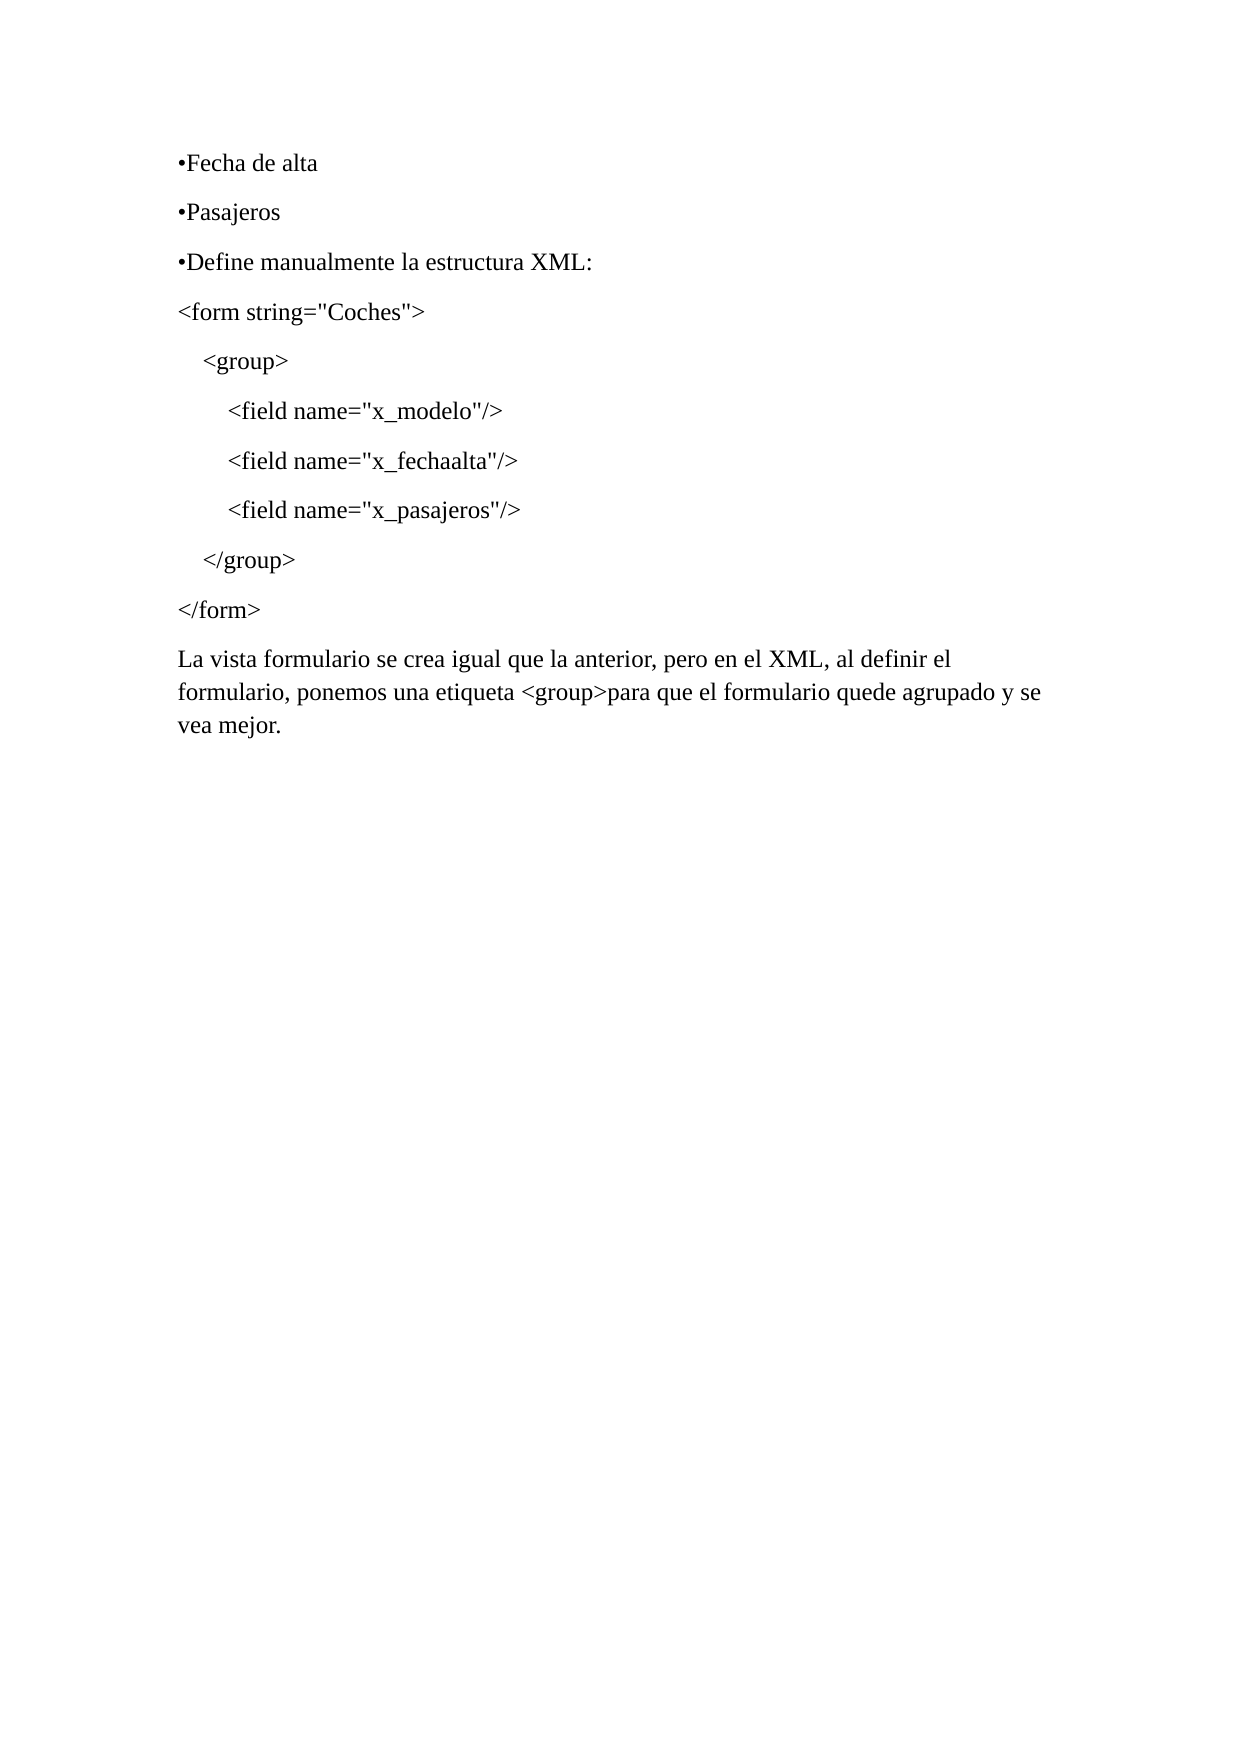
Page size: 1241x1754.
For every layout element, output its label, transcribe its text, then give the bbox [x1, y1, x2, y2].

text <field name="x_pasajeros"/> [177, 495, 1063, 524]
text </form> [177, 595, 1063, 623]
text •Define manualmente la estructura XML: [177, 247, 1063, 276]
text La vista formulario se crea igual que la anterior, pero en el XML, al definir el formulario, ponemos una etiqueta <group>para que el formulario quede agrupado y se vea mejor. [177, 644, 1063, 739]
text •Fecha de alta [177, 148, 1063, 176]
text •Pasajeros [177, 197, 1063, 226]
text </group> [177, 545, 1063, 574]
text <field name="x_modelo"/> [177, 396, 1063, 425]
text <field name="x_fechaalta"/> [177, 446, 1063, 474]
text <form string="Coches"> [177, 297, 1063, 325]
text <group> [177, 346, 1063, 375]
